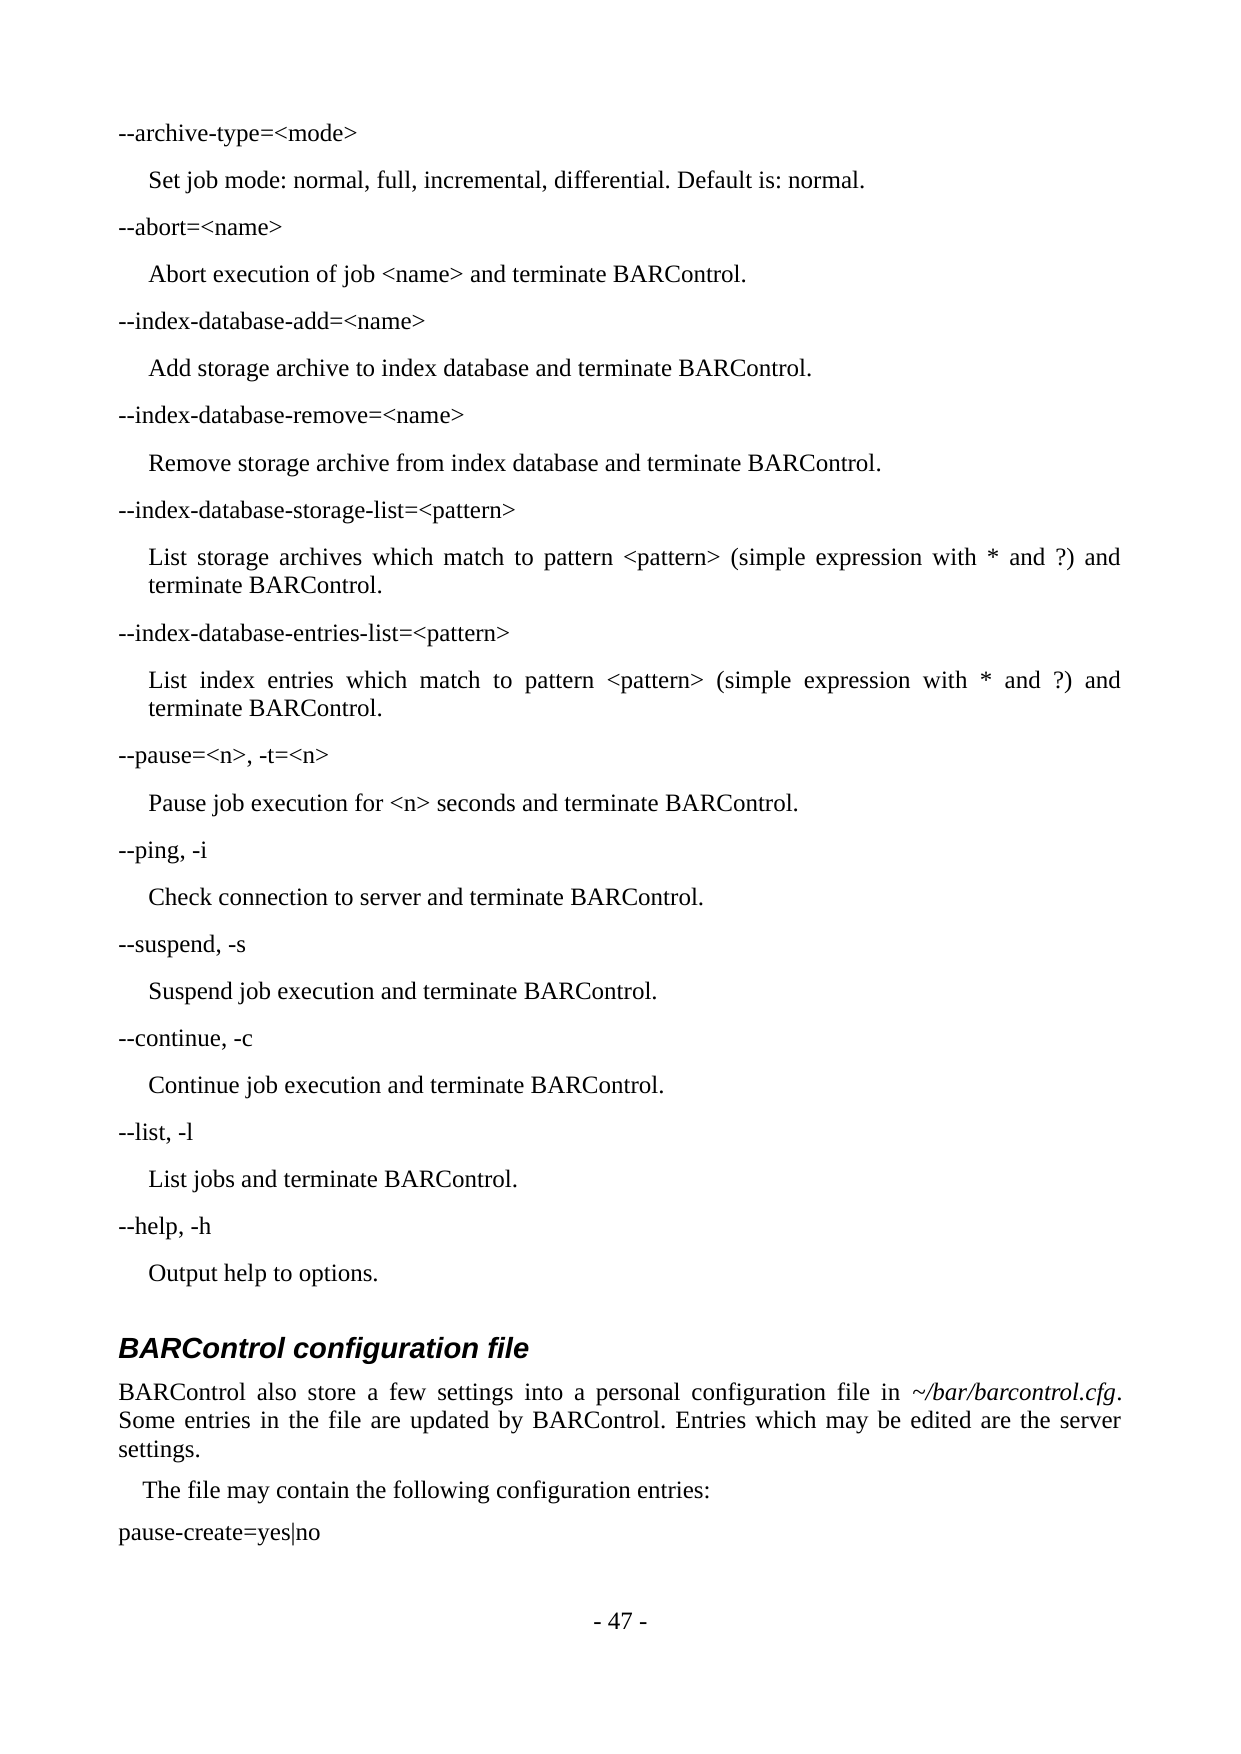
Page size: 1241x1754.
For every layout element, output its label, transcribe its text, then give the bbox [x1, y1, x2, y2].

text Suspend job execution and terminate BARControl. [148, 976, 1122, 1005]
text Abort execution of job <name> and terminate BARControl. [148, 259, 1122, 288]
text Pause job execution for <n> seconds and terminate BARControl. [148, 788, 1122, 816]
title --ping, -i [118, 835, 1122, 863]
title pause-create=yes|no [118, 1517, 1122, 1545]
text Check connection to server and terminate BARControl. [148, 882, 1122, 911]
title --help, -h [118, 1211, 1122, 1240]
text List storage archives which match to pattern <pattern> (simple expression with * and ?) and terminate BARControl. [148, 542, 1122, 599]
text Output help to options. [148, 1258, 1122, 1287]
title --suspend, -s [118, 929, 1122, 958]
title --pause=<n>, -t=<n> [118, 741, 1122, 769]
text BARControl also store a few settings into a personal configuration file in ~/bar/barcontrol.cfg. Some entries in the file are updated by BARControl. Entries which may be edited are the server settings. [118, 1377, 1122, 1463]
title --archive-type=<mode> [118, 118, 1122, 147]
title --index-database-add=<name> [118, 306, 1122, 335]
title --continue, -c [118, 1023, 1122, 1052]
text The file may contain the following configuration entries: [118, 1475, 1122, 1504]
text Add storage archive to index database and terminate BARControl. [148, 353, 1122, 382]
title --list, -l [118, 1117, 1122, 1146]
text List jobs and terminate BARControl. [148, 1164, 1122, 1193]
title --index-database-entries-list=<pattern> [118, 618, 1122, 646]
title --index-database-remove=<name> [118, 401, 1122, 429]
text Remove storage archive from index database and terminate BARControl. [148, 448, 1122, 476]
text Continue job execution and terminate BARControl. [148, 1070, 1122, 1099]
title --abort=<name> [118, 212, 1122, 241]
title --index-database-storage-list=<pattern> [118, 495, 1122, 523]
text List index entries which match to pattern <pattern> (simple expression with * and ?) and terminate BARControl. [148, 665, 1122, 722]
text Set job mode: normal, full, incremental, differential. Default is: normal. [148, 165, 1122, 194]
subtitle BARControl configuration file [118, 1331, 1122, 1364]
